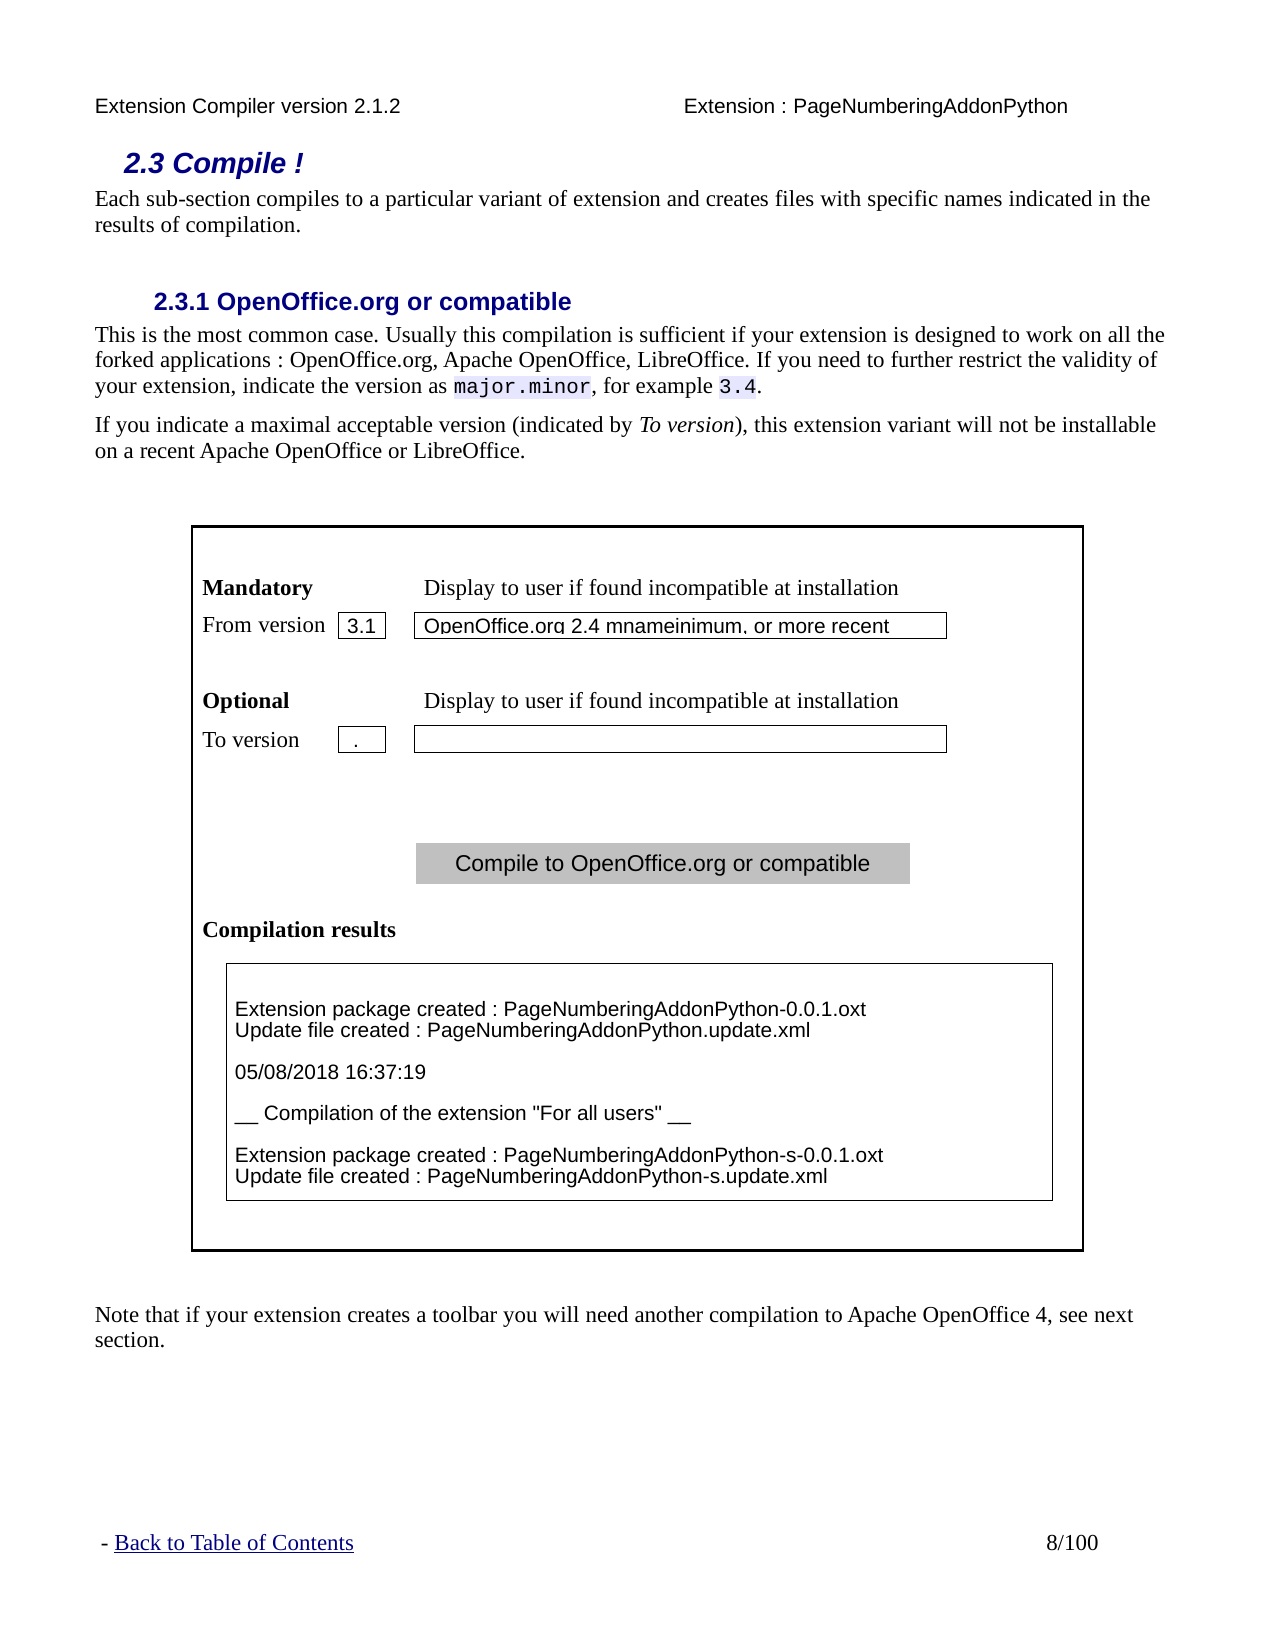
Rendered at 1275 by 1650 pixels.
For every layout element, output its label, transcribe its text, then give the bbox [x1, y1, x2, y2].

text [947, 726, 1073, 752]
text Mandatory Display to user if found incompatible at installation [202, 574, 1073, 600]
subtitle Compile ! [124, 147, 1181, 180]
text [386, 612, 414, 638]
text From version [202, 612, 338, 638]
text [386, 726, 414, 752]
text This is the most common case. Usually this compilation is sufficient if your extension is designed to work on all the forked applications : OpenOffice.org, Apache OpenOffice, LibreOffice. If you need to further restrict the validity of your extension, indicate the version as major.minor, for example 3.4. [94, 321, 1181, 399]
text [947, 612, 1073, 638]
text If you indicate a maximal acceptable version (indicated by To version), this extension variant will not be installable on a recent Apache OpenOffice or LibreOffice. [94, 412, 1181, 463]
text Note that if your extension creates a toolbar you will need another compilation to Apache OpenOffice 4, see next section. [94, 1302, 1181, 1353]
text Optional Display to user if found incompatible at installation [202, 688, 1073, 714]
text Each sub-section compiles to a particular variant of extension and creates files with specific names indicated in the results of compilation. [94, 186, 1181, 237]
subtitle OpenOffice.org or compatible [153, 287, 1181, 316]
text To version [202, 726, 338, 752]
text Compilation results [202, 917, 1073, 942]
